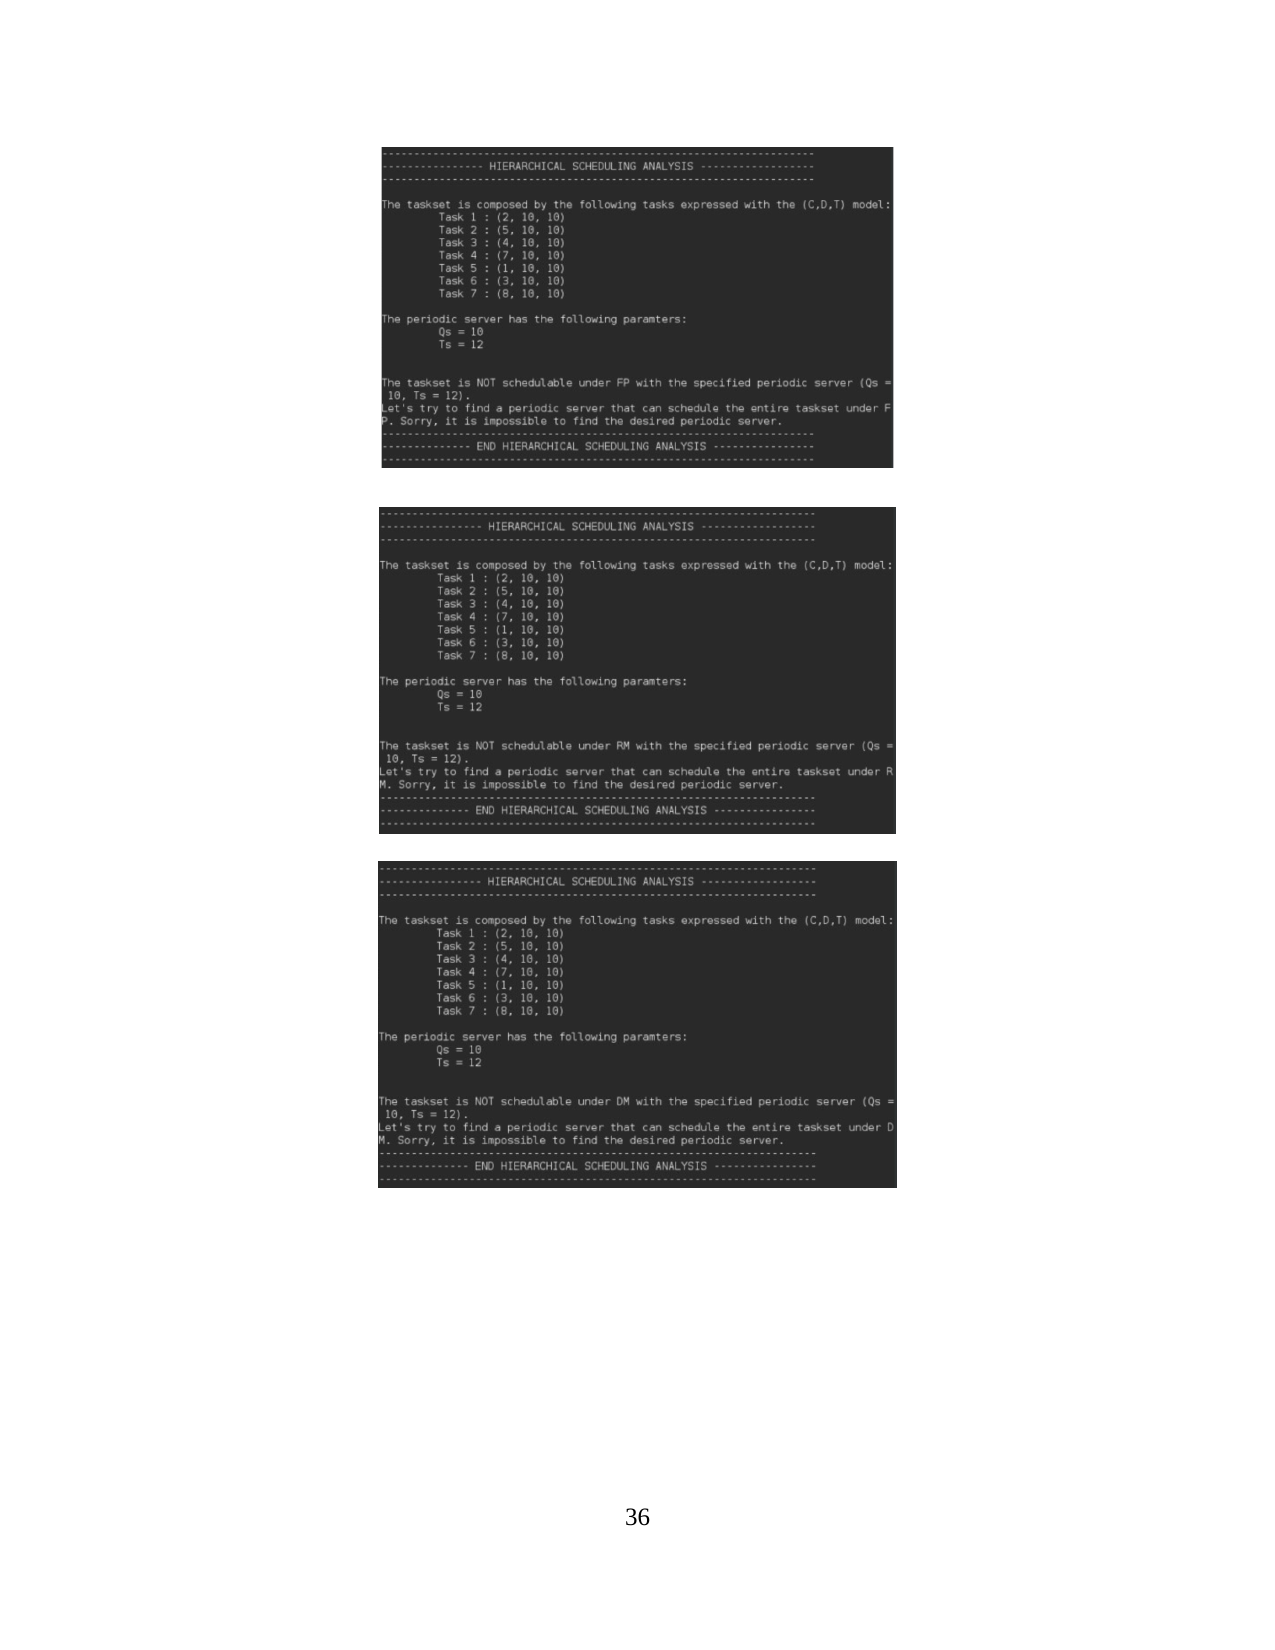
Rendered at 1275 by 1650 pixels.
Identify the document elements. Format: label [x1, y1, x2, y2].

picture [379, 507, 896, 834]
picture [378, 861, 897, 1188]
picture [381, 147, 894, 468]
